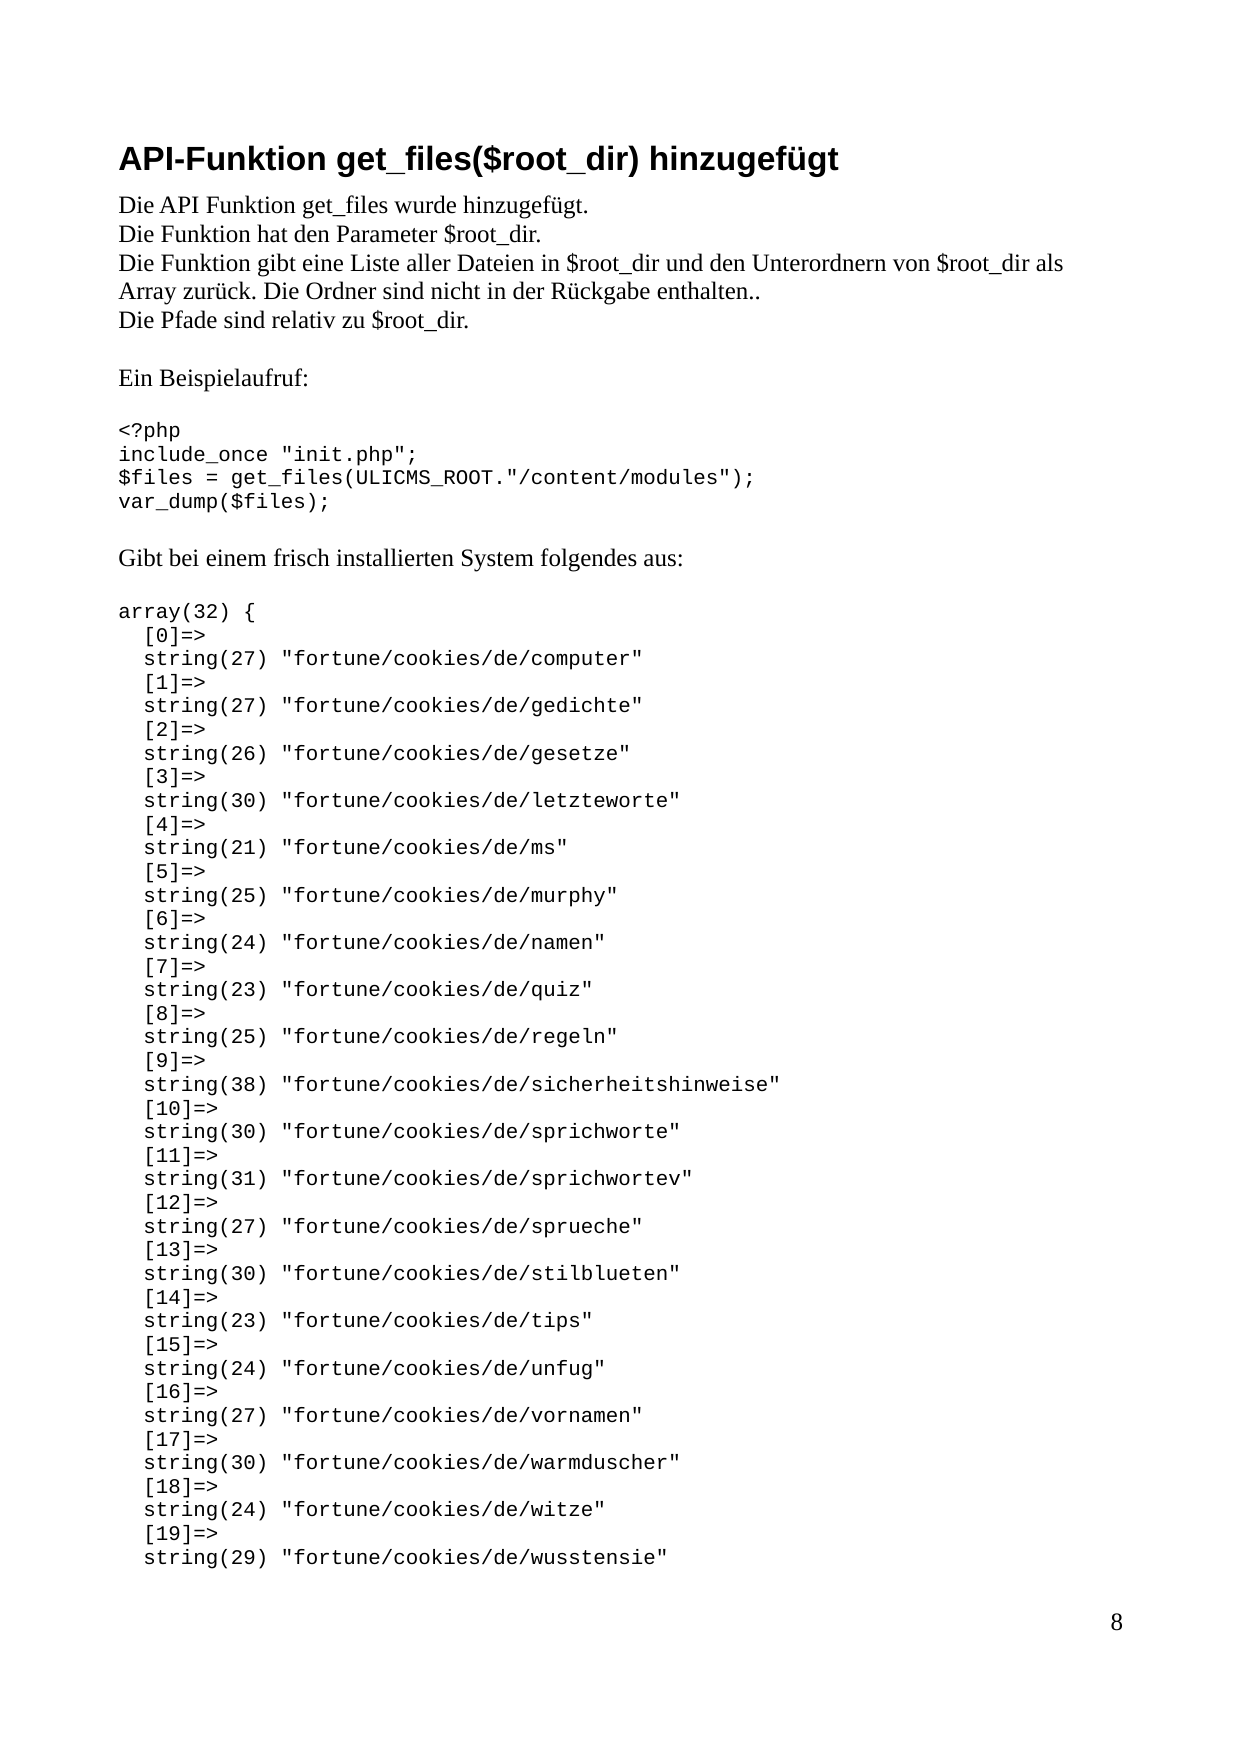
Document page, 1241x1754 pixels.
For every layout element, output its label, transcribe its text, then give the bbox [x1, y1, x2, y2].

text string(27) "fortune/cookies/de/sprueche" [118, 1216, 1123, 1239]
text [12]=> [118, 1192, 1123, 1216]
text Die Funktion gibt eine Liste aller Dateien in $root_dir und den Unterordnern von $root_dir als Array zurück. Die Ordner sind nicht in der Rückgabe enthalten.. [118, 248, 1123, 305]
text string(29) "fortune/cookies/de/wusstensie" [118, 1547, 1123, 1570]
text [7]=> [118, 956, 1123, 979]
text string(27) "fortune/cookies/de/gedichte" [118, 696, 1123, 719]
text string(26) "fortune/cookies/de/gesetze" [118, 743, 1123, 766]
text [5]=> [118, 861, 1123, 885]
subtitle API-Funktion get_files($root_dir) hinzugefügt [118, 139, 1123, 178]
text string(38) "fortune/cookies/de/sicherheitshinweise" [118, 1074, 1123, 1097]
text string(23) "fortune/cookies/de/tips" [118, 1310, 1123, 1334]
text [11]=> [118, 1145, 1123, 1168]
text string(27) "fortune/cookies/de/vornamen" [118, 1405, 1123, 1428]
text string(31) "fortune/cookies/de/sprichwortev" [118, 1168, 1123, 1192]
text Die API Funktion get_files wurde hinzugefügt. Die Funktion hat den Parameter $root_dir. [118, 190, 1123, 248]
text [13]=> [118, 1239, 1123, 1263]
text string(24) "fortune/cookies/de/namen" [118, 932, 1123, 956]
text [16]=> [118, 1381, 1123, 1405]
text var_dump($files); [118, 491, 1123, 515]
text [9]=> [118, 1050, 1123, 1074]
text Ein Beispielaufruf: [118, 363, 1123, 391]
text string(25) "fortune/cookies/de/murphy" [118, 885, 1123, 908]
text string(23) "fortune/cookies/de/quiz" [118, 979, 1123, 1003]
text string(30) "fortune/cookies/de/letzteworte" [118, 790, 1123, 814]
text string(21) "fortune/cookies/de/ms" [118, 837, 1123, 861]
text string(25) "fortune/cookies/de/regeln" [118, 1027, 1123, 1050]
text array(32) { [118, 601, 1123, 624]
text [17]=> [118, 1428, 1123, 1452]
text string(30) "fortune/cookies/de/stilblueten" [118, 1263, 1123, 1287]
text [8]=> [118, 1003, 1123, 1027]
text Die Pfade sind relativ zu $root_dir. [118, 305, 1123, 334]
text string(30) "fortune/cookies/de/sprichworte" [118, 1121, 1123, 1145]
text [14]=> [118, 1287, 1123, 1310]
text <?php [118, 420, 1123, 444]
text [15]=> [118, 1334, 1123, 1358]
text string(24) "fortune/cookies/de/witze" [118, 1499, 1123, 1523]
text string(27) "fortune/cookies/de/computer" [118, 648, 1123, 672]
text [3]=> [118, 766, 1123, 790]
text [4]=> [118, 814, 1123, 837]
text string(24) "fortune/cookies/de/unfug" [118, 1358, 1123, 1381]
text $files = get_files(ULICMS_ROOT."/content/modules"); [118, 467, 1123, 491]
text [2]=> [118, 719, 1123, 743]
text string(30) "fortune/cookies/de/warmduscher" [118, 1452, 1123, 1476]
text include_once "init.php"; [118, 444, 1123, 467]
text Gibt bei einem frisch installierten System folgendes aus: [118, 543, 1123, 572]
text [19]=> [118, 1523, 1123, 1547]
text [0]=> [118, 624, 1123, 648]
text [18]=> [118, 1476, 1123, 1499]
text [1]=> [118, 672, 1123, 696]
text [6]=> [118, 908, 1123, 932]
text [10]=> [118, 1097, 1123, 1121]
